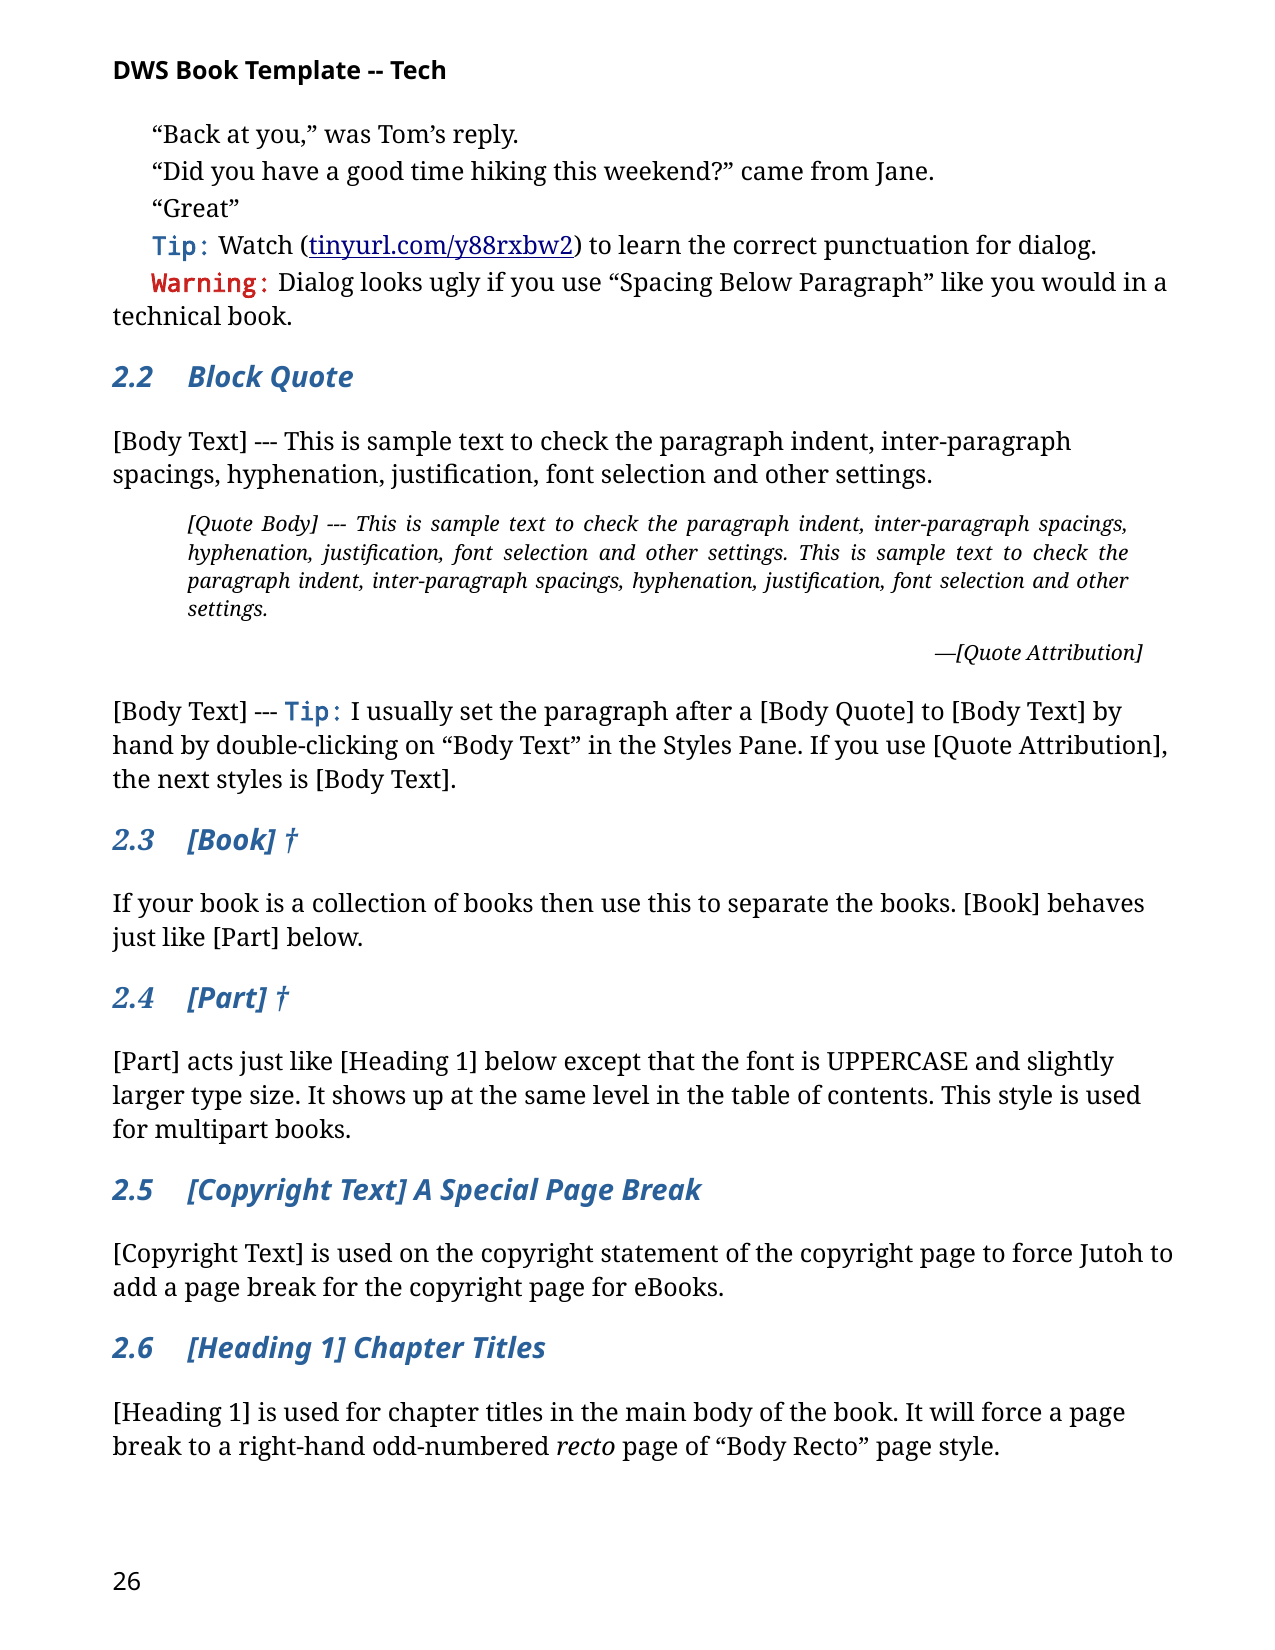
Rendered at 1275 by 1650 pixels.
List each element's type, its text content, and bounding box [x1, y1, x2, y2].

text “Back at you,” was Tom’s reply. [112, 117, 1181, 151]
text [Body Text] --- Tip: I usually set the paragraph after a [Body Quote] to [Body Text] by hand by double-clicking on “Body Text” in the Styles Pane. If you use [Quote Attribution], the next styles is [Body Text]. [112, 693, 1181, 795]
subtitle [Part] † [112, 977, 1181, 1017]
text Warning: Dialog looks ugly if you use “Spacing Below Paragraph” like you would in a technical book. [112, 265, 1181, 333]
text —[Quote Attribution] [172, 638, 1145, 666]
text [Heading 1] is used for chapter titles in the main body of the book. It will force a page break to a right-hand odd-numbered recto page of “Body Recto” page style. [112, 1394, 1181, 1462]
text [Quote Body] --- This is sample text to check the paragraph indent, inter-paragraph spacings, hyphenation, justification, font selection and other settings. This is sample text to check the paragraph indent, inter-paragraph spacings, hyphenation, justification, font selection and other settings. [187, 509, 1132, 623]
text [Copyright Text] is used on the copyright statement of the copyright page to force Jutoh to add a page break for the copyright page for eBooks. [112, 1236, 1181, 1304]
text [Body Text] --- This is sample text to check the paragraph indent, inter-paragraph spacings, hyphenation, justification, font selection and other settings. [112, 423, 1181, 491]
subtitle [Copyright Text] A Special Page Break [112, 1169, 1181, 1209]
text If your book is a collection of books then use this to separate the books. [Book] behaves just like [Part] below. [112, 886, 1181, 954]
text Tip: Watch (tinyurl.com/y88rxbw2) to learn the correct punctuation for dialog. [112, 228, 1181, 262]
subtitle [Book] † [112, 819, 1181, 859]
subtitle Block Quote [112, 357, 1181, 396]
text “Did you have a good time hiking this weekend?” came from Jane. [112, 154, 1181, 188]
subtitle [Heading 1] Chapter Titles [112, 1328, 1181, 1367]
text “Great” [112, 191, 1181, 225]
text [Part] acts just like [Heading 1] below except that the font is UPPERCASE and slightly larger type size. It shows up at the same level in the table of contents. This style is used for multipart books. [112, 1044, 1181, 1146]
